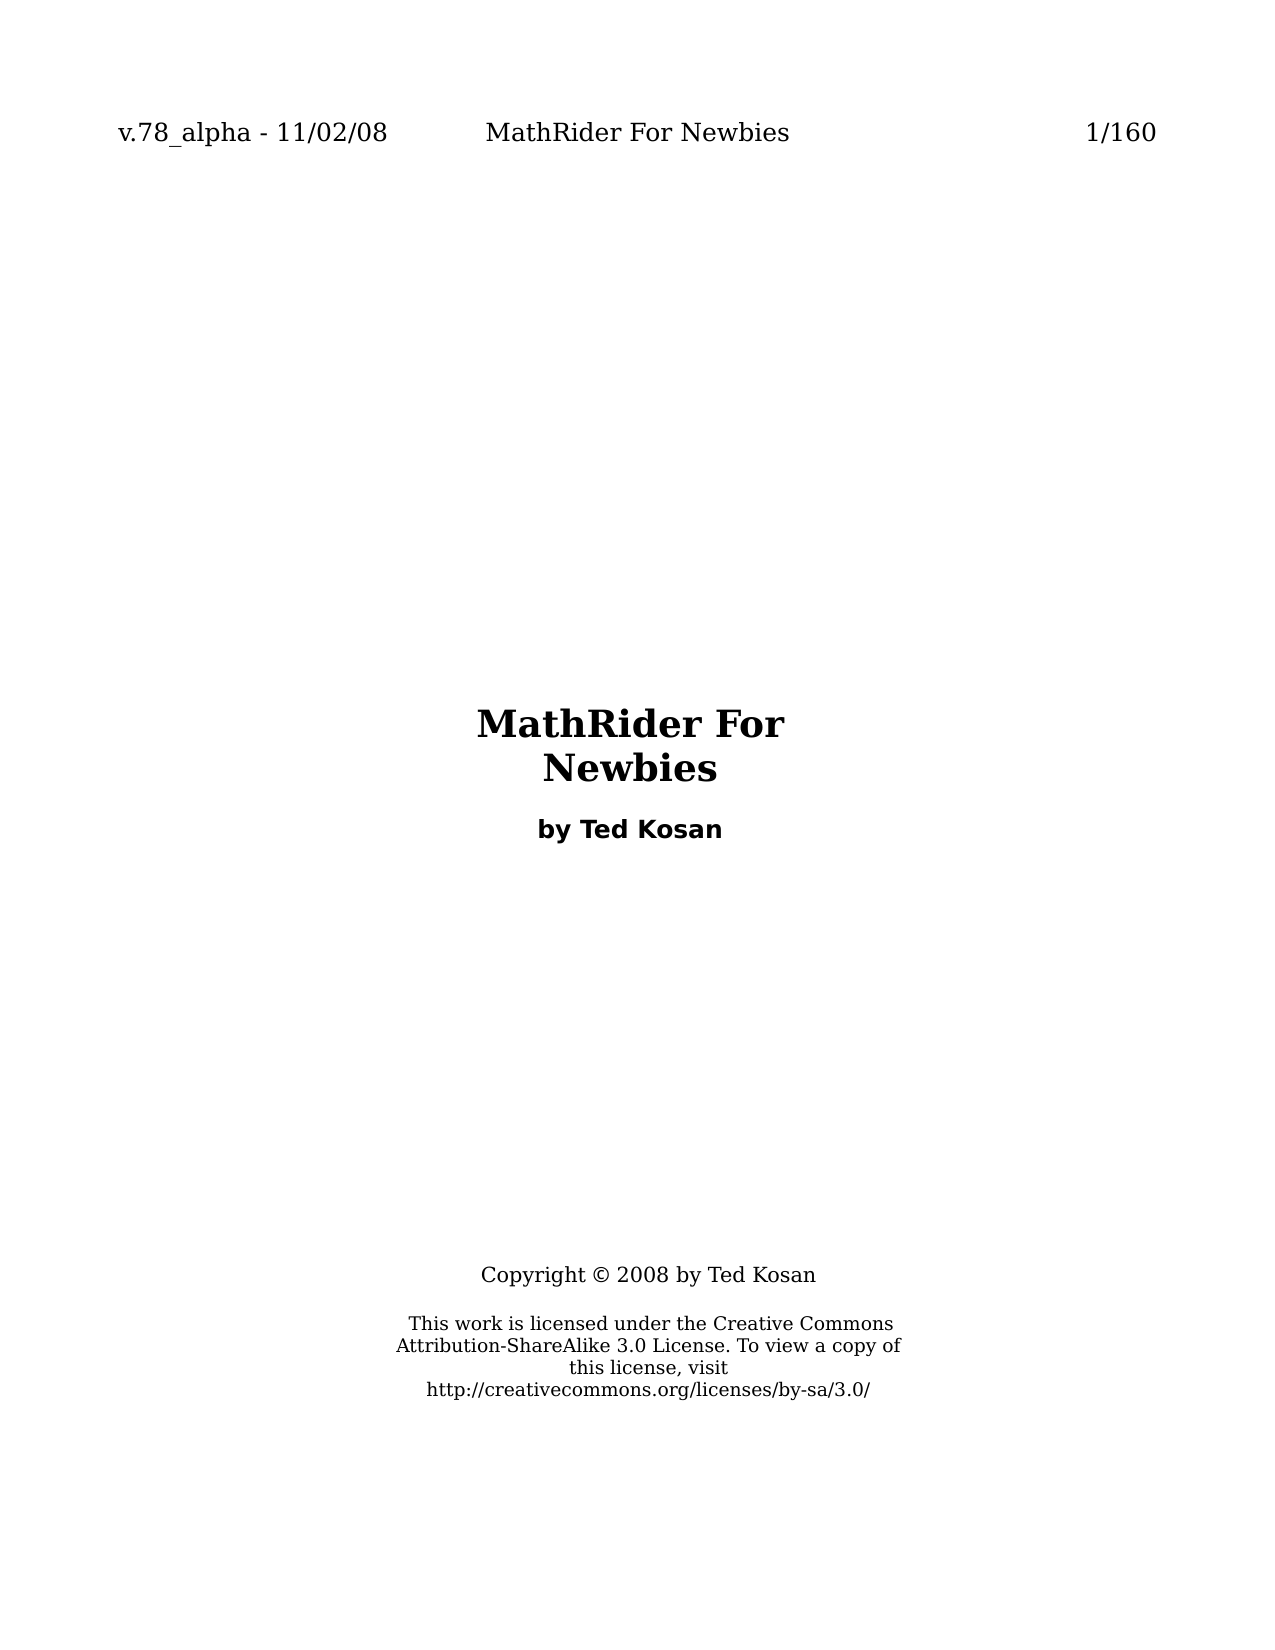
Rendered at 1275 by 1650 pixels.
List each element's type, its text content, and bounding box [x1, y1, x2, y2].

text by Ted Kosan [427, 815, 832, 844]
text This work is licensed under the Creative Commons Attribution-ShareAlike 3.0 License. To view a copy of this license, visit http://creativecommons.org/licenses/by-sa/3.0/ [382, 1313, 915, 1401]
text Copyright © 2008 by Ted Kosan [382, 1260, 915, 1289]
text MathRider For Newbies [427, 702, 832, 790]
